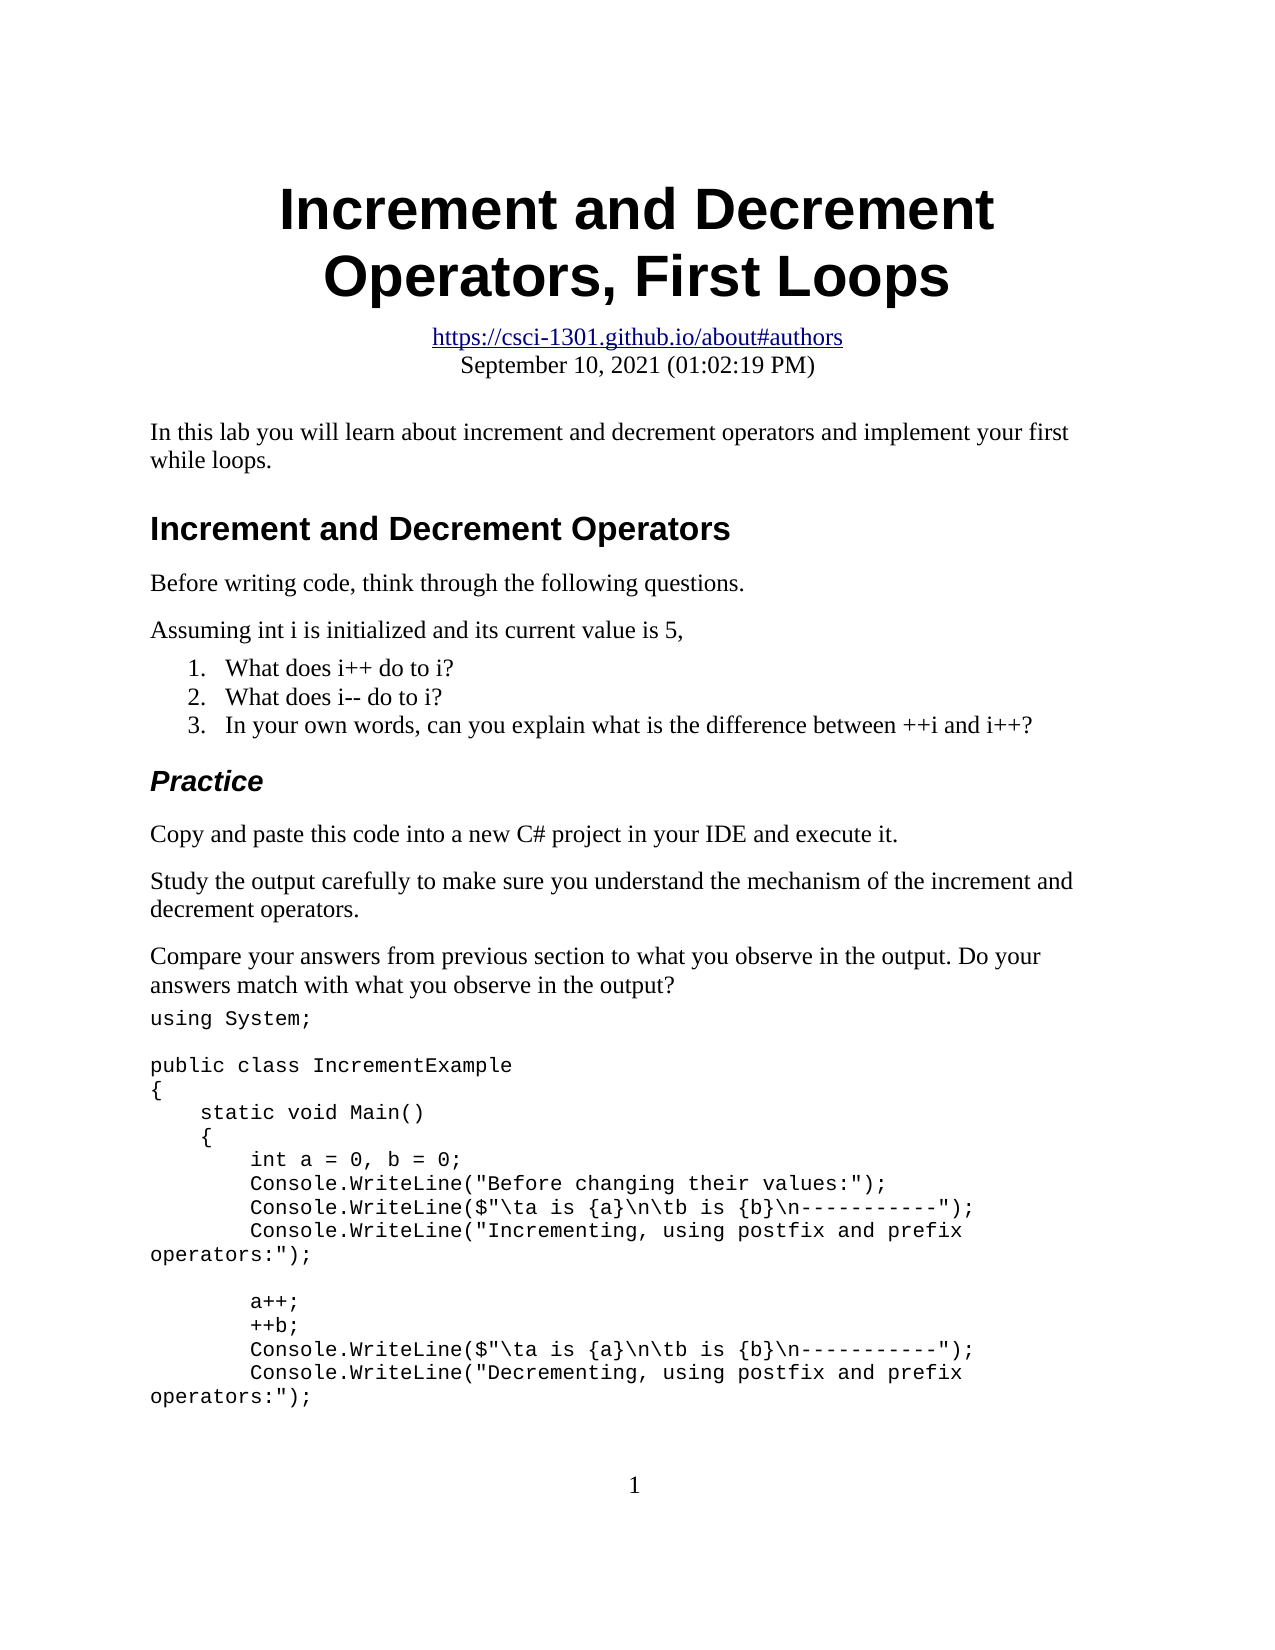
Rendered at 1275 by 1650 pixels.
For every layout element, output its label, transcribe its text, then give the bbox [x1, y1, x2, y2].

list What does i-- do to i? [187, 682, 1125, 710]
text { [150, 1078, 1125, 1102]
text a++; [150, 1291, 1125, 1315]
text Copy and paste this code into a new C# project in your IDE and execute it. [150, 819, 1125, 848]
text In this lab you will learn about increment and decrement operators and implement your first while loops. [150, 417, 1125, 474]
text Assuming int i is initialized and its current value is 5, [150, 615, 1125, 644]
text static void Main() [150, 1102, 1125, 1126]
text Console.WriteLine($"\ta is {a}\n\tb is {b}\n-----------"); [150, 1197, 1125, 1220]
text Console.WriteLine("Incrementing, using postfix and prefix operators:"); [150, 1220, 1125, 1268]
text Console.WriteLine("Decrementing, using postfix and prefix operators:"); [150, 1362, 1125, 1409]
list What does i++ do to i? [187, 653, 1125, 682]
text Compare your answers from previous section to what you observe in the output. Do your answers match with what you observe in the output? [150, 941, 1125, 999]
text September 10, 2021 (01:02:19 PM) [150, 350, 1125, 379]
title Increment and Decrement Operators, First Loops [150, 175, 1125, 309]
text using System; [150, 1008, 1125, 1031]
text https://csci-1301.github.io/about#authors [150, 322, 1125, 350]
text Study the output carefully to make sure you understand the mechanism of the increment and decrement operators. [150, 866, 1125, 923]
text { [150, 1126, 1125, 1149]
text Console.WriteLine("Before changing their values:"); [150, 1173, 1125, 1197]
text public class IncrementExample [150, 1055, 1125, 1078]
text Before writing code, think through the following questions. [150, 568, 1125, 597]
list In your own words, can you explain what is the difference between ++i and i++? [187, 710, 1125, 739]
subtitle Practice [150, 764, 1125, 798]
subtitle Increment and Decrement Operators [150, 508, 1125, 547]
text Console.WriteLine($"\ta is {a}\n\tb is {b}\n-----------"); [150, 1339, 1125, 1362]
text ++b; [150, 1315, 1125, 1339]
text int a = 0, b = 0; [150, 1149, 1125, 1173]
